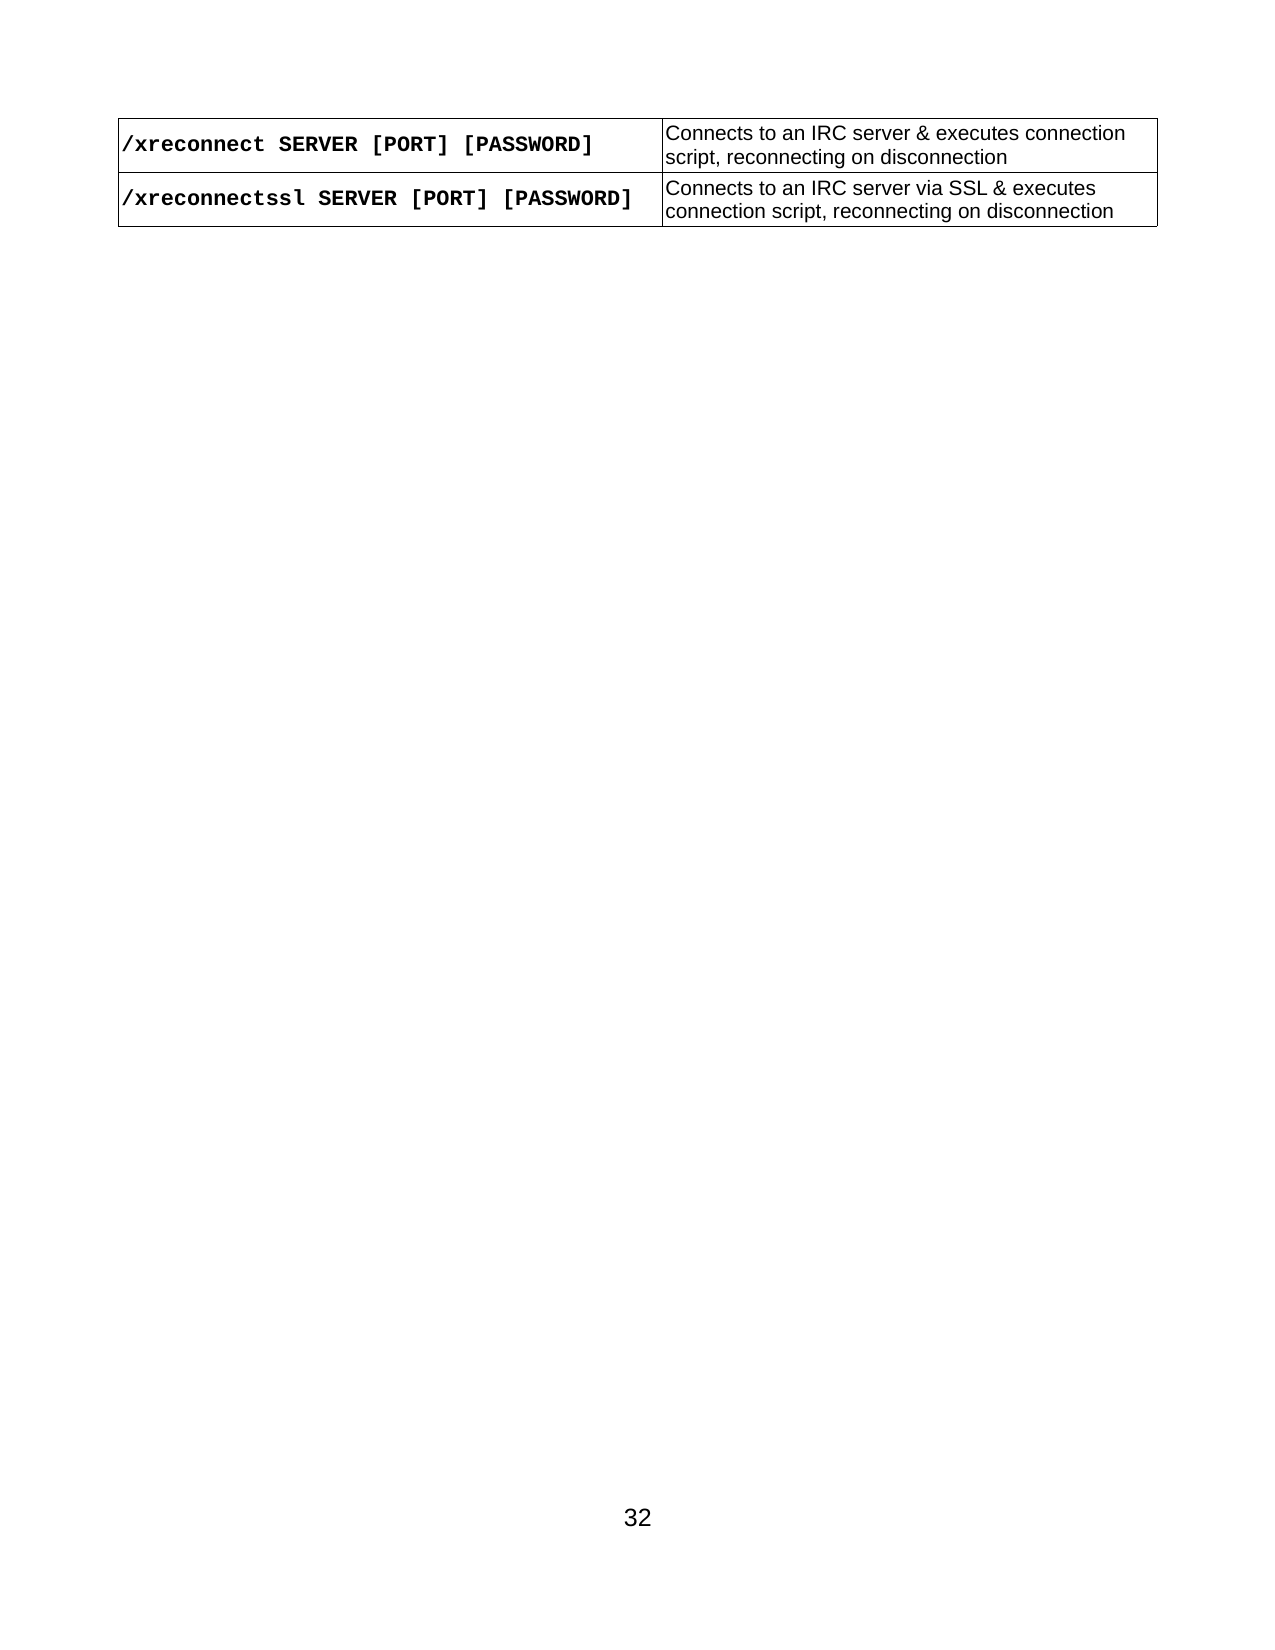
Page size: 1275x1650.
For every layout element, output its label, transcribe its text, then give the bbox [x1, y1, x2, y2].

table_cell /xreconnectssl SERVER [PORT] [PASSWORD] [119, 173, 662, 226]
table_cell Connects to an IRC server via SSL & executes connection script, reconnecting on disconnection [663, 173, 1157, 226]
table_cell Connects to an IRC server & executes connection script, reconnecting on disconnection [663, 119, 1157, 172]
table_cell /xreconnect SERVER [PORT] [PASSWORD] [119, 119, 662, 172]
